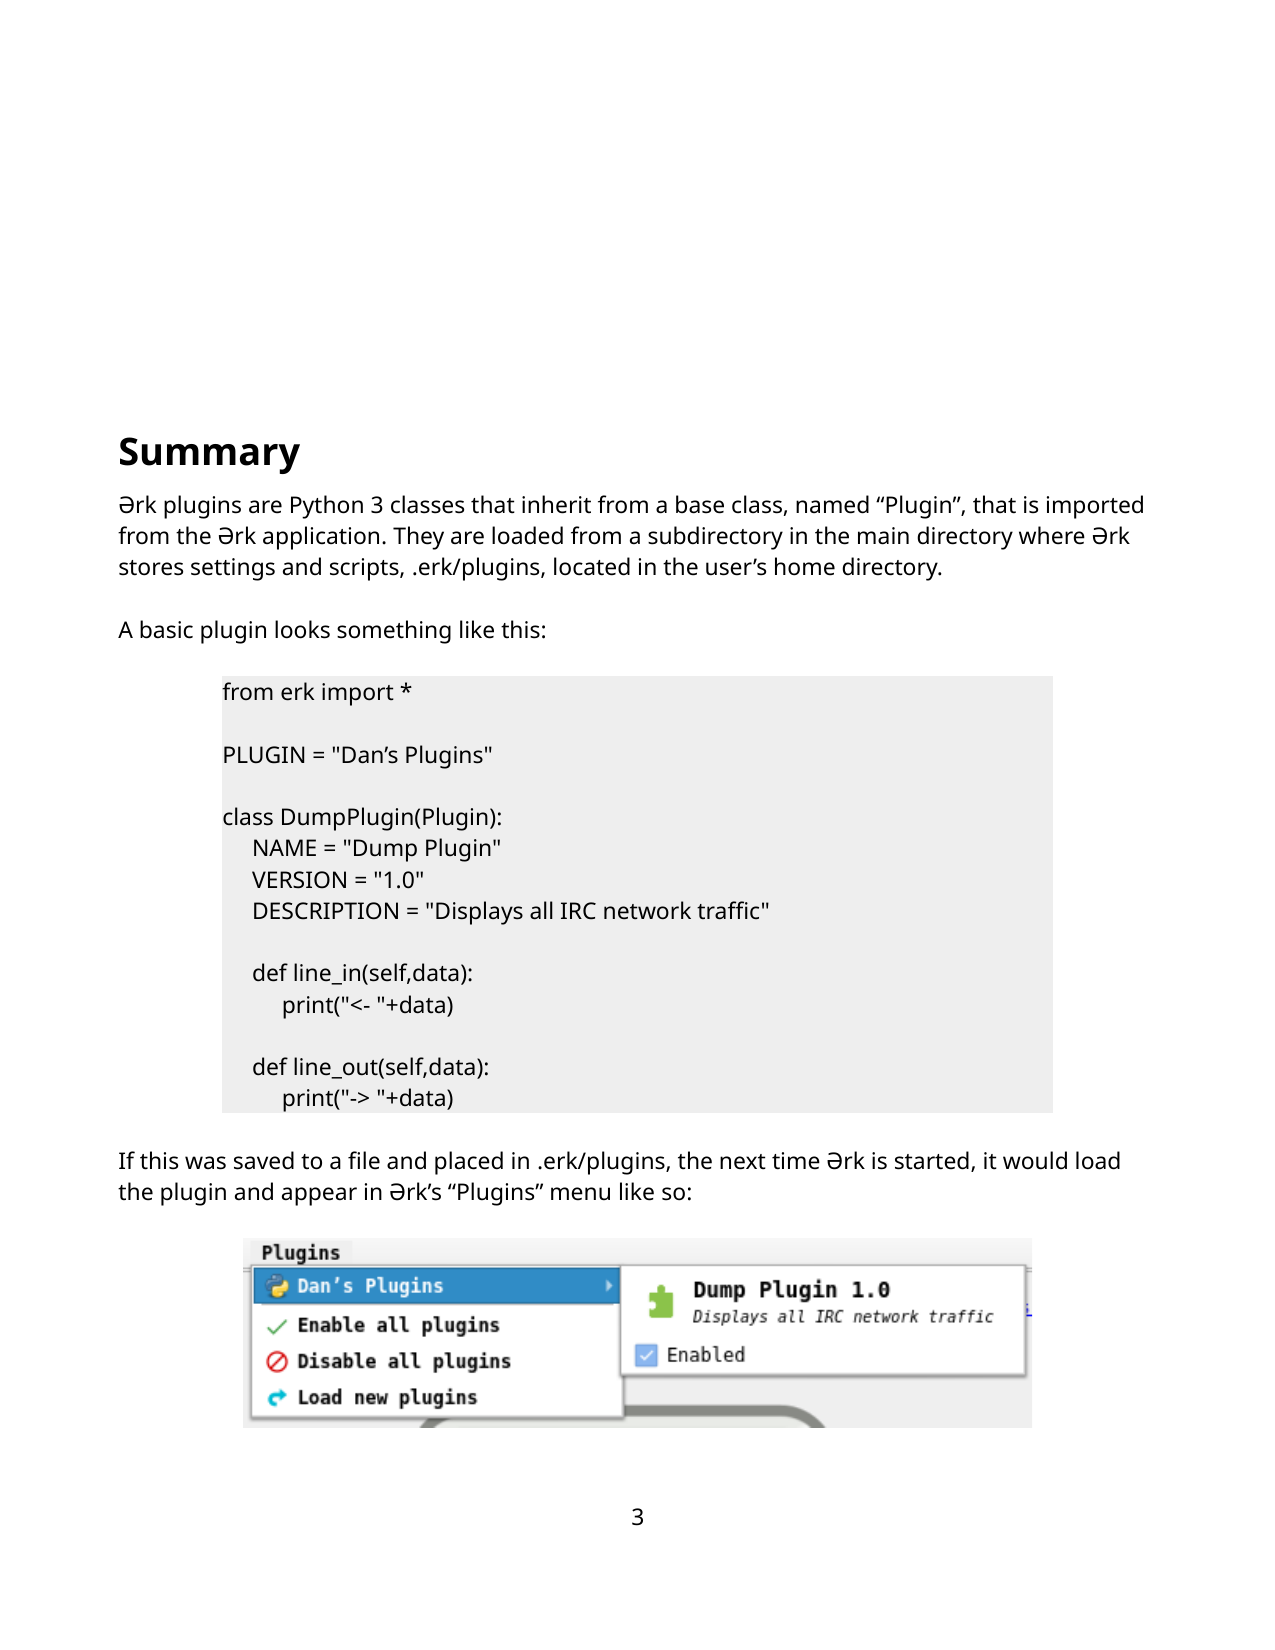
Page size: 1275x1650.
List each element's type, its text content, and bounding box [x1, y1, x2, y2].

text A basic plugin looks something like this: [118, 613, 1157, 645]
subtitle Summary [118, 424, 1157, 476]
picture [243, 1238, 1033, 1428]
table_header from erk import * PLUGIN = "Dan’s Plugins" class DumpPlugin(Plugin): NAME = "Dump Plugin" VERSION = "1.0" DESCRIPTION = "Displays all IRC network traffic" def line_in(self,data): print("<- "+data) def line_out(self,data): print("-> "+data) [222, 676, 1053, 1113]
text Ərk plugins are Python 3 classes that inherit from a base class, named “Plugin”, that is imported from the Ərk application. They are loaded from a subdirectory in the main directory where Ərk stores settings and scripts, .erk/plugins, located in the user’s home directory. [118, 488, 1157, 582]
text If this was saved to a file and placed in .erk/plugins, the next time Ərk is started, it would load the plugin and appear in Ərk’s “Plugins” menu like so: [118, 1145, 1157, 1207]
